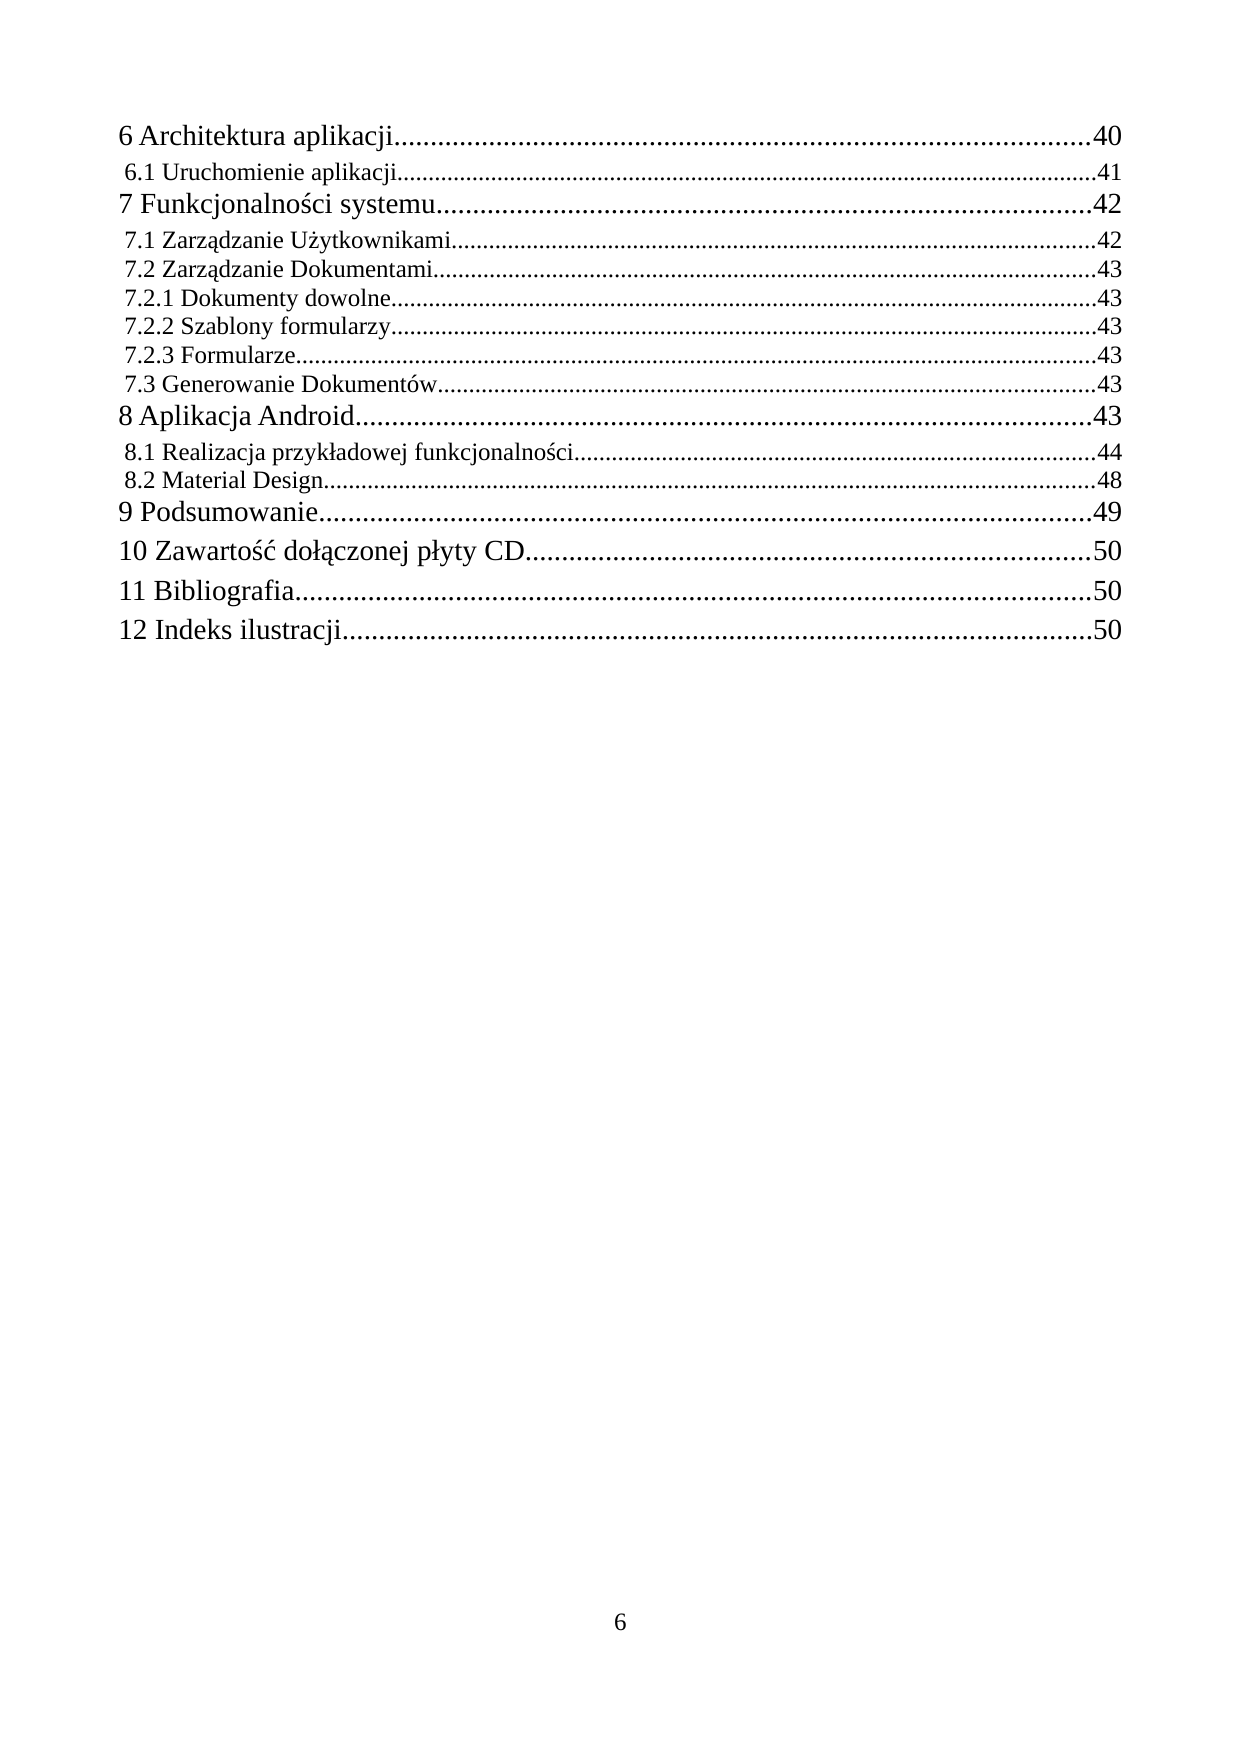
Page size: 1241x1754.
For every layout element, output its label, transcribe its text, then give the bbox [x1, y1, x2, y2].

text 8 Aplikacja Android 43 [118, 398, 1122, 431]
text 7.1 Zarządzanie Użytkownikami 42 [124, 225, 1122, 254]
text 7.2 Zarządzanie Dokumentami 43 [124, 254, 1122, 283]
text 8.1 Realizacja przykładowej funkcjonalności 44 [124, 437, 1122, 466]
text 7.2.3 Formularze 43 [124, 340, 1122, 369]
text 6 Architektura aplikacji 40 [118, 118, 1122, 152]
text 7.3 Generowanie Dokumentów 43 [124, 369, 1122, 398]
text 8.2 Material Design 48 [124, 466, 1122, 494]
text 12 Indeks ilustracji 50 [118, 612, 1122, 645]
text 6.1 Uruchomienie aplikacji 41 [124, 157, 1122, 186]
text 10 Zawartość dołączonej płyty CD 50 [118, 533, 1122, 567]
text 11 Bibliografia 50 [118, 573, 1122, 606]
text 7 Funkcjonalności systemu 42 [118, 186, 1122, 219]
text 9 Podsumowanie 49 [118, 494, 1122, 528]
text 7.2.1 Dokumenty dowolne 43 [124, 283, 1122, 311]
text 7.2.2 Szablony formularzy 43 [124, 311, 1122, 340]
